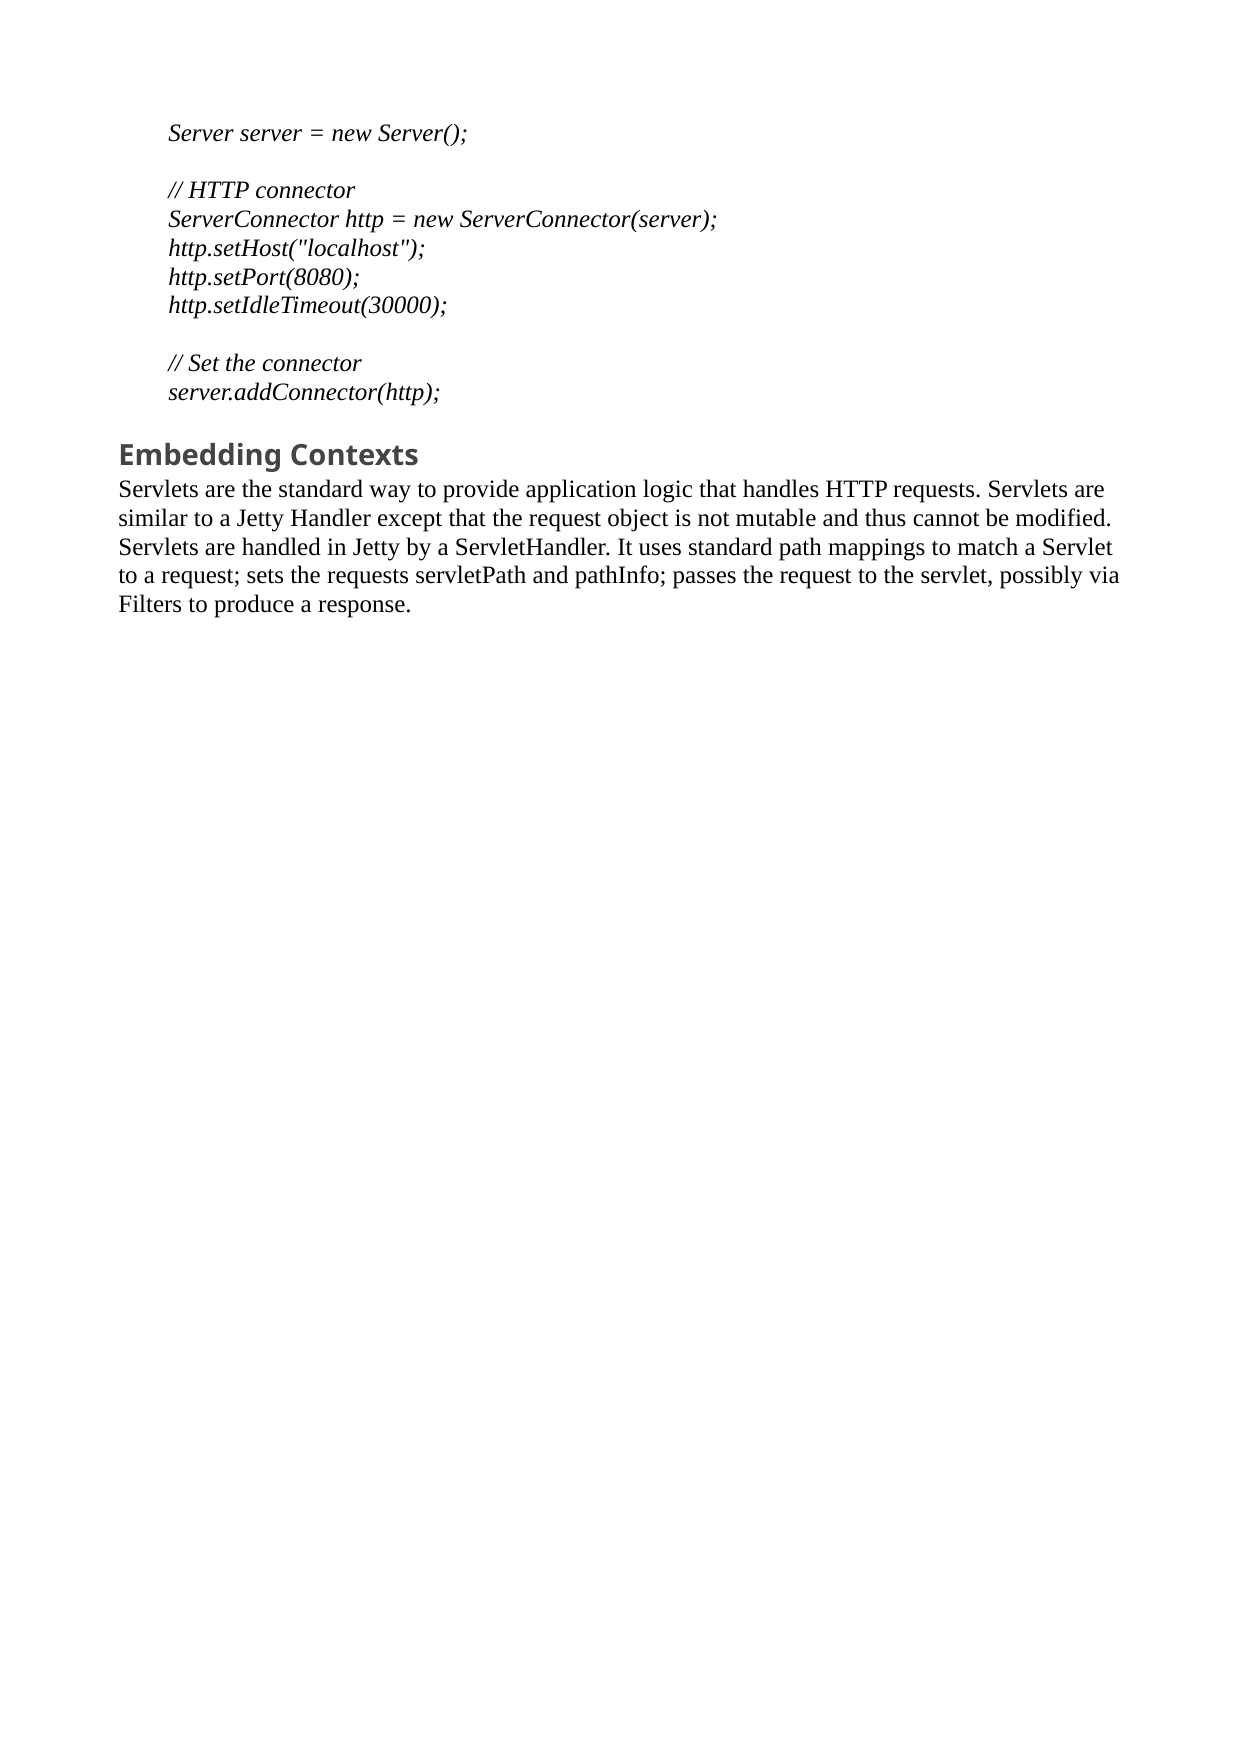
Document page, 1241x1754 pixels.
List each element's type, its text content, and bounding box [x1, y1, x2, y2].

text http.setIdleTimeout(30000); [118, 291, 1122, 319]
text ServerConnector http = new ServerConnector(server); [118, 204, 1122, 233]
text http.setPort(8080); [118, 262, 1122, 291]
text Servlets are the standard way to provide application logic that handles HTTP requests. Servlets are similar to a Jetty Handler except that the request object is not mutable and thus cannot be modified. Servlets are handled in Jetty by a ServletHandler. It uses standard path mappings to match a Servlet to a request; sets the requests servletPath and pathInfo; passes the request to the servlet, possibly via Filters to produce a response. [118, 474, 1122, 618]
text http.setHost("localhost"); [118, 233, 1122, 262]
text // Set the connector [118, 348, 1122, 377]
text // HTTP connector [118, 176, 1122, 204]
text Server server = new Server(); [118, 118, 1122, 147]
text Embedding Contexts [118, 434, 1122, 474]
text server.addConnector(http); [118, 377, 1122, 406]
